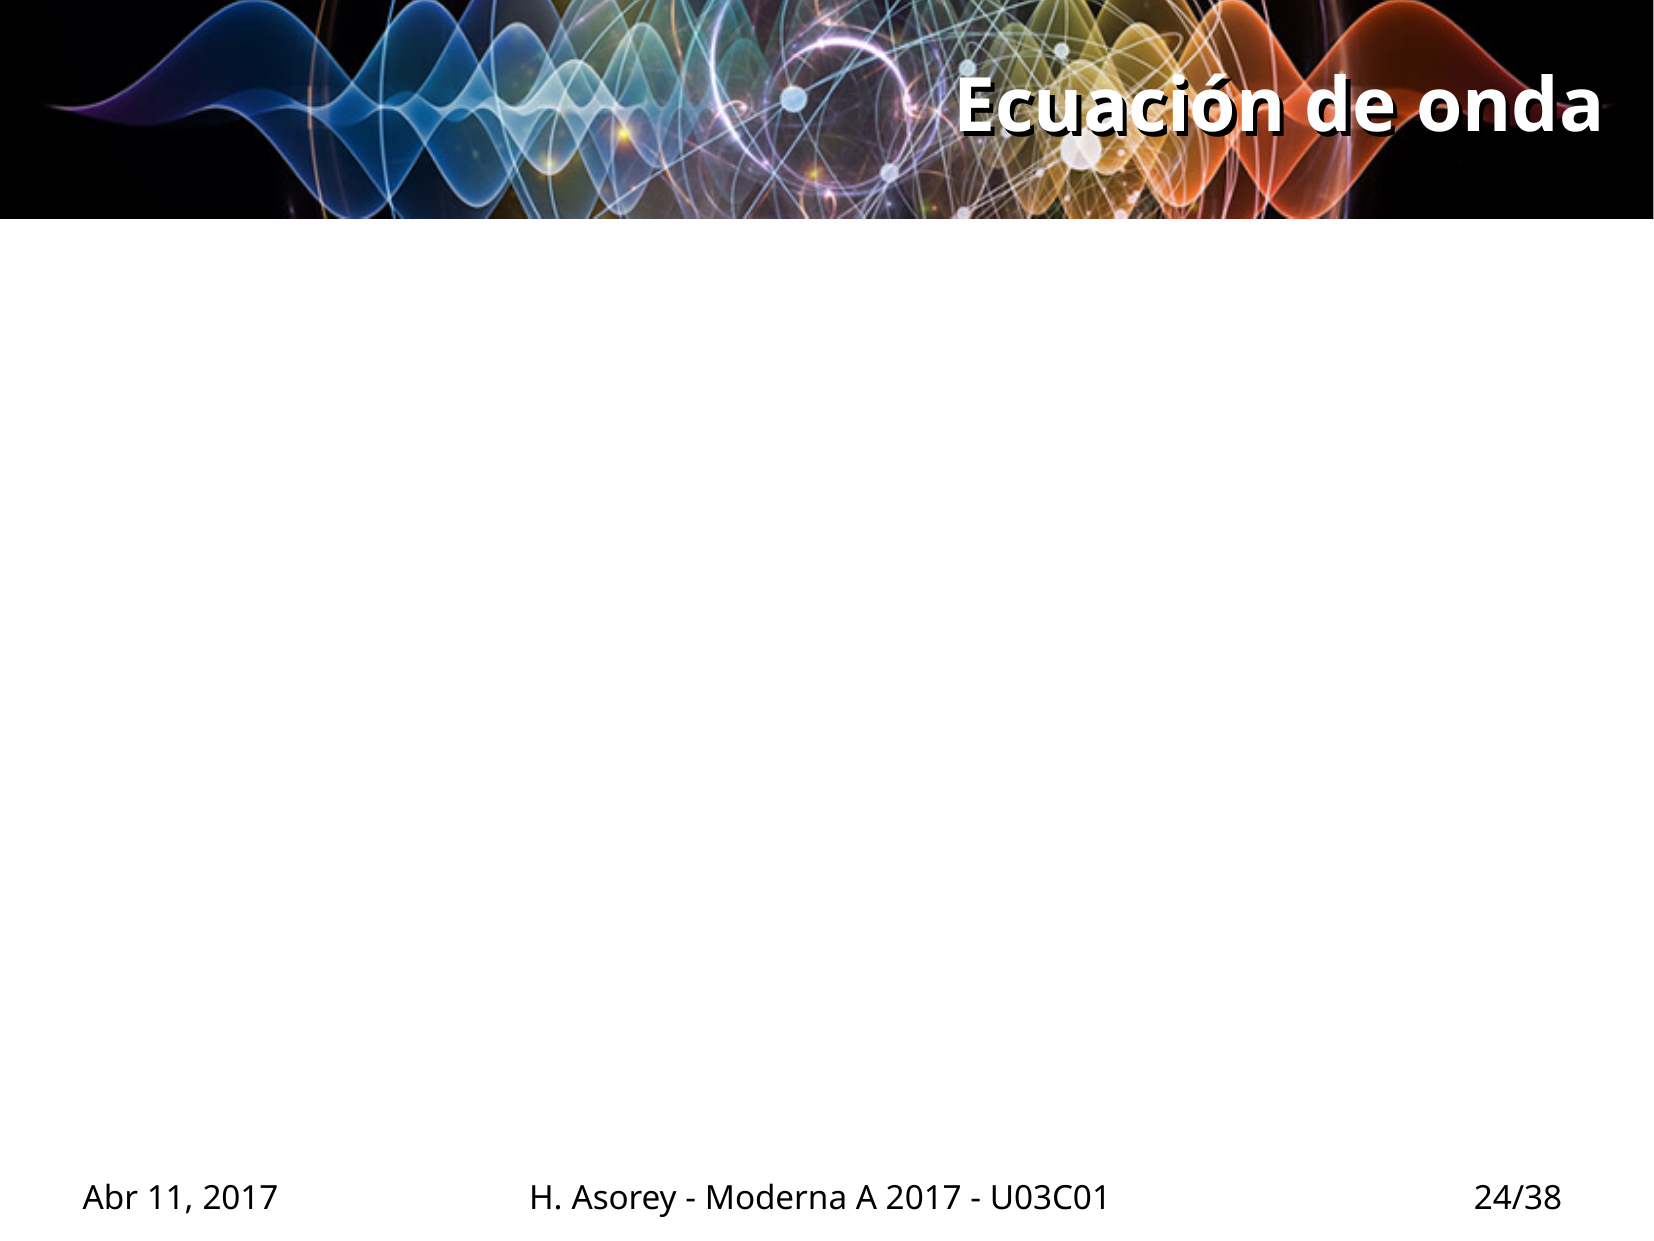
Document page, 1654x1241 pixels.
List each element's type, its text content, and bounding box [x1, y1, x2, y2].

title Ecuación de onda [45, 15, 1606, 191]
picture [0, 0, 1654, 219]
